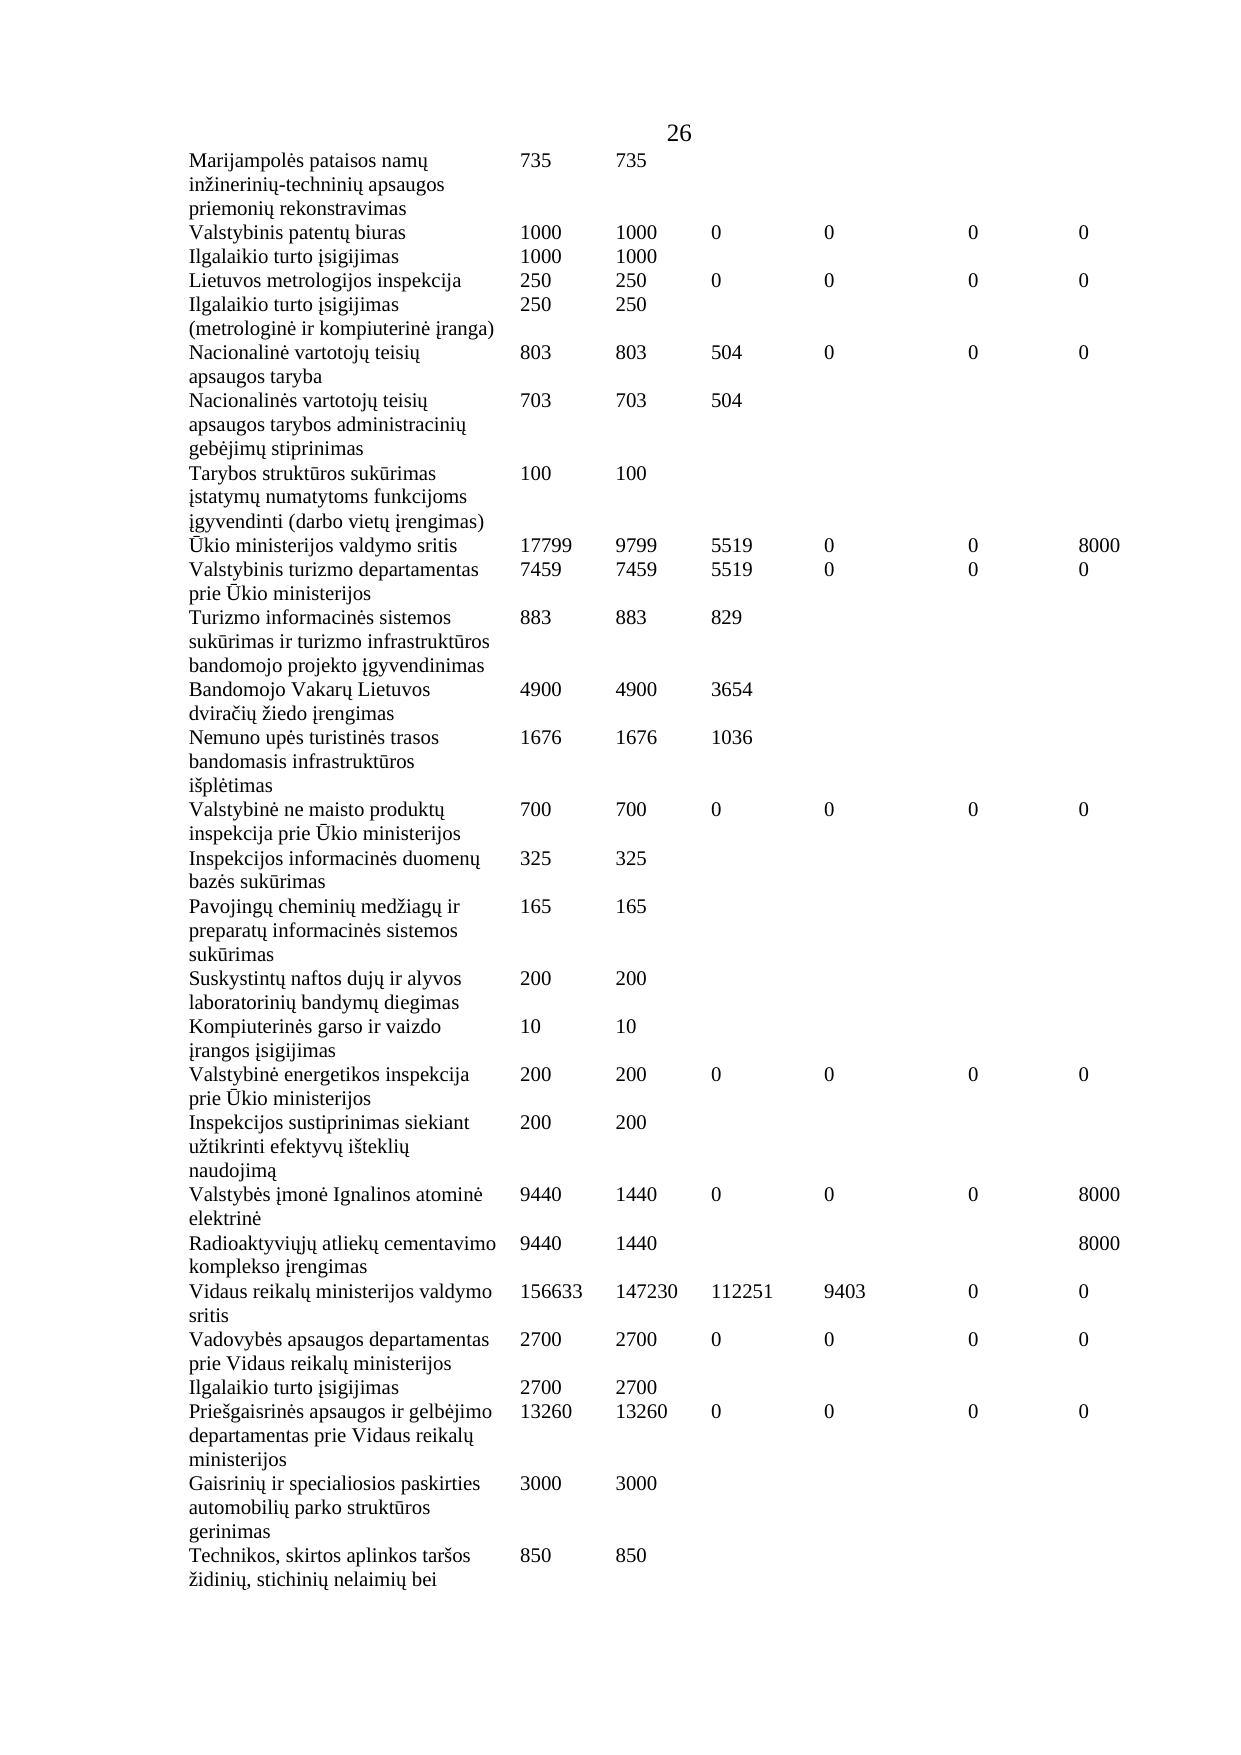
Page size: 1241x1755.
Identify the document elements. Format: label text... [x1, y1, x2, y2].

table_cell 10 [604, 1014, 699, 1062]
table_cell 504 [700, 340, 813, 388]
table_cell 0 [813, 797, 957, 845]
table_cell [813, 460, 957, 533]
table_cell 1440 [604, 1182, 699, 1230]
table_cell [1067, 966, 1181, 1014]
table_cell 2700 [509, 1327, 604, 1375]
table_cell 0 [1067, 1279, 1181, 1327]
table_cell [957, 460, 1067, 533]
table_cell 803 [604, 340, 699, 388]
table_cell [1067, 292, 1181, 340]
table_cell Ilgalaikio turto įsigijimas [177, 1375, 509, 1399]
table_cell [957, 966, 1067, 1014]
table_cell 10 [509, 1014, 604, 1062]
table_cell 0 [1067, 268, 1181, 292]
table_cell [700, 148, 813, 220]
table_cell 250 [604, 292, 699, 340]
table_cell [957, 1471, 1067, 1543]
table_cell 0 [1067, 1062, 1181, 1110]
table_cell [813, 1230, 957, 1278]
table_cell 850 [604, 1543, 699, 1591]
table_cell 0 [700, 268, 813, 292]
table_cell 2700 [509, 1375, 604, 1399]
table_cell Priešgaisrinės apsaugos ir gelbėjimo departamentas prie Vidaus reikalų ministerijos [177, 1399, 509, 1471]
table_cell Nemuno upės turistinės trasos bandomasis infrastruktūros išplėtimas [177, 725, 509, 797]
table_cell 0 [957, 220, 1067, 244]
table_cell 0 [813, 1327, 957, 1375]
table_cell Inspekcijos sustiprinimas siekiant užtikrinti efektyvų išteklių naudojimą [177, 1110, 509, 1182]
table_cell [813, 1471, 957, 1543]
table_cell [1067, 148, 1181, 220]
table_cell Bandomojo Vakarų Lietuvos dviračių žiedo įrengimas [177, 677, 509, 725]
table_cell 803 [509, 340, 604, 388]
table_cell 0 [700, 1327, 813, 1375]
table_cell [1067, 1375, 1181, 1399]
table_cell 112251 [700, 1279, 813, 1327]
table_cell [813, 388, 957, 460]
table_cell 9799 [604, 533, 699, 557]
table_cell 1000 [509, 244, 604, 268]
table_cell Valstybinė ne maisto produktų inspekcija prie Ūkio ministerijos [177, 797, 509, 845]
table_cell 1676 [509, 725, 604, 797]
table_cell [957, 1014, 1067, 1062]
table_cell 1000 [604, 220, 699, 244]
table_cell [813, 1110, 957, 1182]
table_cell 0 [1067, 1399, 1181, 1471]
table_cell 250 [509, 292, 604, 340]
table_cell 0 [813, 220, 957, 244]
table_cell 156633 [509, 1279, 604, 1327]
table_cell [957, 244, 1067, 268]
table_cell 1000 [509, 220, 604, 244]
table_cell [813, 1375, 957, 1399]
table_cell 0 [813, 268, 957, 292]
table_cell Pavojingų cheminių medžiagų ir preparatų informacinės sistemos sukūrimas [177, 894, 509, 966]
table_cell 17799 [509, 533, 604, 557]
table_cell [700, 1110, 813, 1182]
table_cell [700, 1543, 813, 1591]
table_cell 5519 [700, 533, 813, 557]
table_cell 0 [957, 1182, 1067, 1230]
table_cell 9440 [509, 1182, 604, 1230]
table_cell [957, 605, 1067, 677]
table_cell Nacionalinė vartotojų teisių apsaugos taryba [177, 340, 509, 388]
table_cell 7459 [604, 557, 699, 605]
table_cell [1067, 605, 1181, 677]
table_cell [1067, 725, 1181, 797]
table_cell [813, 966, 957, 1014]
table_cell 200 [509, 1062, 604, 1110]
table_cell Marijampolės pataisos namų inžinerinių-techninių apsaugos priemonių rekonstravimas [177, 148, 509, 220]
table_cell 0 [1067, 220, 1181, 244]
table_cell 0 [813, 1062, 957, 1110]
table_cell 200 [604, 966, 699, 1014]
table_cell [957, 1110, 1067, 1182]
table_cell 0 [957, 340, 1067, 388]
table_cell 0 [813, 1399, 957, 1471]
table_cell 735 [604, 148, 699, 220]
table_cell 13260 [604, 1399, 699, 1471]
table_cell [700, 1471, 813, 1543]
table_cell 850 [509, 1543, 604, 1591]
table_cell [700, 845, 813, 893]
table_cell Valstybinis patentų biuras [177, 220, 509, 244]
table_cell [957, 148, 1067, 220]
table_cell [1067, 1543, 1181, 1591]
table_cell 0 [700, 1182, 813, 1230]
table_cell Ilgalaikio turto įsigijimas [177, 244, 509, 268]
table_cell Gaisrinių ir specialiosios paskirties automobilių parko struktūros gerinimas [177, 1471, 509, 1543]
table_cell 165 [509, 894, 604, 966]
table_cell Vadovybės apsaugos departamentas prie Vidaus reikalų ministerijos [177, 1327, 509, 1375]
table_cell [957, 677, 1067, 725]
table_cell 8000 [1067, 1230, 1181, 1278]
table_cell Kompiuterinės garso ir vaizdo įrangos įsigijimas [177, 1014, 509, 1062]
table_cell 1000 [604, 244, 699, 268]
table_cell [1067, 845, 1181, 893]
table_cell 1676 [604, 725, 699, 797]
table_cell 1036 [700, 725, 813, 797]
table_cell Suskystintų naftos dujų ir alyvos laboratorinių bandymų diegimas [177, 966, 509, 1014]
table_cell 0 [813, 533, 957, 557]
table_cell 0 [700, 220, 813, 244]
table_cell [700, 966, 813, 1014]
table_cell 4900 [604, 677, 699, 725]
table_cell 7459 [509, 557, 604, 605]
table_cell [700, 894, 813, 966]
table_cell [1067, 244, 1181, 268]
table_cell [957, 1543, 1067, 1591]
table_cell [813, 244, 957, 268]
table_cell 0 [957, 557, 1067, 605]
table_cell 13260 [509, 1399, 604, 1471]
table_cell [700, 1230, 813, 1278]
table_cell Lietuvos metrologijos inspekcija [177, 268, 509, 292]
table_cell 165 [604, 894, 699, 966]
table_cell 200 [509, 966, 604, 1014]
table_cell Vidaus reikalų ministerijos valdymo sritis [177, 1279, 509, 1327]
table_cell Nacionalinės vartotojų teisių apsaugos tarybos administracinių gebėjimų stiprinimas [177, 388, 509, 460]
table_cell 147230 [604, 1279, 699, 1327]
table_cell 9403 [813, 1279, 957, 1327]
table_cell [813, 605, 957, 677]
table_cell [957, 388, 1067, 460]
table_cell 0 [957, 1327, 1067, 1375]
table_cell [1067, 460, 1181, 533]
table_cell 1440 [604, 1230, 699, 1278]
table_cell 0 [957, 268, 1067, 292]
table_cell [813, 292, 957, 340]
table_cell 700 [509, 797, 604, 845]
table_cell [813, 845, 957, 893]
table_cell 0 [957, 1399, 1067, 1471]
table_cell 0 [957, 533, 1067, 557]
table_cell [1067, 1014, 1181, 1062]
table_cell 3000 [509, 1471, 604, 1543]
table_cell [1067, 1471, 1181, 1543]
table_cell [957, 1375, 1067, 1399]
table_cell 0 [957, 1062, 1067, 1110]
table_cell [813, 1014, 957, 1062]
table_cell 0 [700, 1062, 813, 1110]
table_cell 8000 [1067, 1182, 1181, 1230]
table_cell Valstybinė energetikos inspekcija prie Ūkio ministerijos [177, 1062, 509, 1110]
table_cell 5519 [700, 557, 813, 605]
table_cell [1067, 388, 1181, 460]
table_cell 504 [700, 388, 813, 460]
table_cell 0 [1067, 797, 1181, 845]
table_cell [1067, 894, 1181, 966]
table_cell Turizmo informacinės sistemos sukūrimas ir turizmo infrastruktūros bandomojo projekto įgyvendinimas [177, 605, 509, 677]
table_cell 0 [1067, 1327, 1181, 1375]
table_cell 703 [509, 388, 604, 460]
table_cell 200 [509, 1110, 604, 1182]
table_cell 700 [604, 797, 699, 845]
table_cell 0 [813, 340, 957, 388]
table_cell [957, 292, 1067, 340]
table_cell [813, 148, 957, 220]
table_cell 2700 [604, 1327, 699, 1375]
table_cell Tarybos struktūros sukūrimas įstatymų numatytoms funkcijoms įgyvendinti (darbo vietų įrengimas) [177, 460, 509, 533]
table_cell 0 [957, 797, 1067, 845]
table_cell [700, 1014, 813, 1062]
table_cell [1067, 677, 1181, 725]
table_cell 883 [509, 605, 604, 677]
table_cell 9440 [509, 1230, 604, 1278]
table_cell 2700 [604, 1375, 699, 1399]
table_cell [813, 677, 957, 725]
table_cell [957, 845, 1067, 893]
table_cell 0 [700, 797, 813, 845]
table_cell [1067, 1110, 1181, 1182]
table_cell 0 [813, 1182, 957, 1230]
table_cell 3000 [604, 1471, 699, 1543]
table_cell [957, 1230, 1067, 1278]
table_cell Radioaktyviųjų atliekų cementavimo komplekso įrengimas [177, 1230, 509, 1278]
table_cell Ūkio ministerijos valdymo sritis [177, 533, 509, 557]
table_cell 4900 [509, 677, 604, 725]
table_cell 200 [604, 1110, 699, 1182]
table_cell 325 [604, 845, 699, 893]
table_cell 829 [700, 605, 813, 677]
table_cell Technikos, skirtos aplinkos taršos židinių, stichinių nelaimių bei [177, 1543, 509, 1591]
table_cell 883 [604, 605, 699, 677]
table_cell [700, 292, 813, 340]
table_cell [700, 1375, 813, 1399]
table_cell Valstybės įmonė Ignalinos atominė elektrinė [177, 1182, 509, 1230]
table_cell Inspekcijos informacinės duomenų bazės sukūrimas [177, 845, 509, 893]
table_cell 735 [509, 148, 604, 220]
table_cell 250 [604, 268, 699, 292]
table_cell Valstybinis turizmo departamentas prie Ūkio ministerijos [177, 557, 509, 605]
table_cell 8000 [1067, 533, 1181, 557]
table_cell 0 [957, 1279, 1067, 1327]
table_cell [957, 725, 1067, 797]
table_cell 325 [509, 845, 604, 893]
table_cell [700, 244, 813, 268]
table_cell 703 [604, 388, 699, 460]
table_cell 3654 [700, 677, 813, 725]
table_cell Ilgalaikio turto įsigijimas (metrologinė ir kompiuterinė įranga) [177, 292, 509, 340]
table_cell [813, 725, 957, 797]
table_cell [700, 460, 813, 533]
table_cell 100 [509, 460, 604, 533]
table_cell [813, 1543, 957, 1591]
table_cell [813, 894, 957, 966]
table_cell 100 [604, 460, 699, 533]
table_cell 0 [1067, 340, 1181, 388]
table_cell 0 [813, 557, 957, 605]
table_cell 200 [604, 1062, 699, 1110]
table_cell [957, 894, 1067, 966]
table_cell 0 [1067, 557, 1181, 605]
table_cell 0 [700, 1399, 813, 1471]
table_cell 250 [509, 268, 604, 292]
